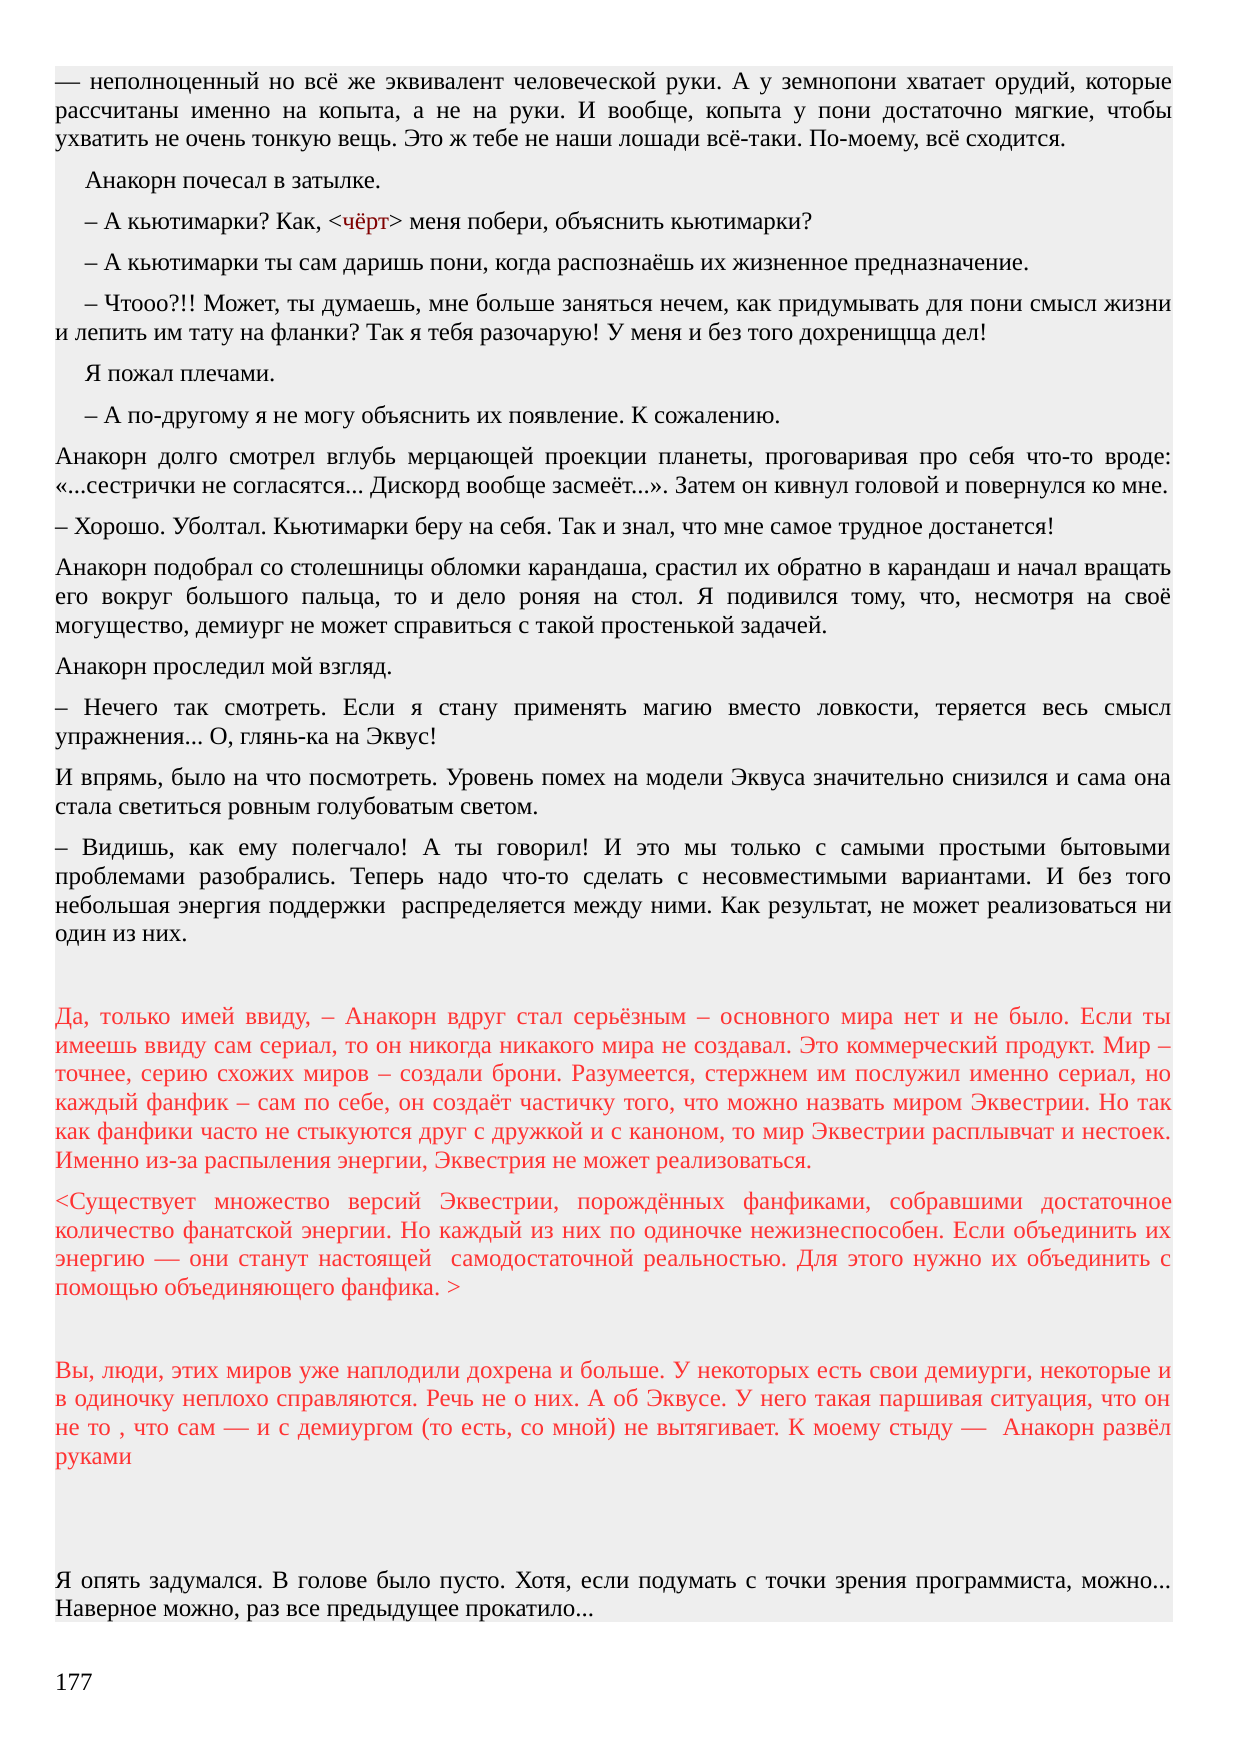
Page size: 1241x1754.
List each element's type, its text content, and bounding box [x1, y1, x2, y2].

text – А кьютимарки ты сам даришь пони, когда распознаёшь их жизненное предназначение. [55, 247, 1173, 276]
text — неполноценный но всё же эквивалент человеческой руки. А у земнопони хватает орудий, которые рассчитаны именно на копыта, а не на руки. И вообще, копыта у пони достаточно мягкие, чтобы ухватить не очень тонкую вещь. Это ж тебе не наши лошади всё-таки. По-моему, всё сходится. [55, 66, 1173, 152]
text Анакорн проследил мой взгляд. [55, 651, 1173, 680]
text <Существует множество версий Эквестрии, порождённых фанфиками, собравшими достаточное количество фанатской энергии. Но каждый из них по одиночке нежизнеспособен. Если объединить их энергию — они станут настоящей самодостаточной реальностью. Для этого нужно их объединить с помощью объединяющего фанфика. > [55, 1186, 1173, 1301]
text – Хорошо. Уболтал. Кьютимарки беру на себя. Так и знал, что мне самое трудное достанется! [55, 511, 1173, 540]
text Я пожал плечами. [55, 358, 1173, 387]
text Анакорн подобрал со столешницы обломки карандаша, срастил их обратно в карандаш и начал вращать его вокруг большого пальца, то и дело роняя на стол. Я подивился тому, что, несмотря на своё могущество, демиург не может справиться с такой простенькой задачей. [55, 552, 1173, 638]
text – Нечего так смотреть. Если я стану применять магию вместо ловкости, теряется весь смысл упражнения... О, глянь-ка на Эквус! [55, 692, 1173, 750]
text – А кьютимарки? Как, <чёрт> меня побери, объяснить кьютимарки? [55, 206, 1173, 235]
text Анакорн долго смотрел вглубь мерцающей проекции планеты, проговаривая про себя что-то вроде: «...сестрички не согласятся... Дискорд вообще засмеёт...». Затем он кивнул головой и повернулся ко мне. [55, 441, 1173, 498]
text – Чтооо?!! Может, ты думаешь, мне больше заняться нечем, как придумывать для пони смысл жизни и лепить им тату на фланки? Так я тебя разочарую! У меня и без того дохренищща дел! [55, 288, 1173, 346]
text Да, только имей ввиду, – Анакорн вдруг стал серьёзным – основного мира нет и не было. Если ты имеешь ввиду сам сериал, то он никогда никакого мира не создавал. Это коммерческий продукт. Мир – точнее, серию схожих миров – создали брони. Разумеется, стержнем им послужил именно сериал, но каждый фанфик – сам по себе, он создаёт частичку того, что можно назвать миром Эквестрии. Но так как фанфики часто не стыкуются друг с дружкой и с каноном, то мир Эквестрии расплывчат и нестоек. Именно из-за распыления энергии, Эквестрия не может реализоваться. [55, 1001, 1173, 1173]
text Анакорн почесал в затылке. [55, 165, 1173, 193]
text – А по-другому я не могу объяснить их появление. К сожалению. [55, 400, 1173, 428]
text Вы, люди, этих миров уже наплодили дохрена и больше. У некоторых есть свои демиурги, некоторые и в одиночку неплохо справляются. Речь не о них. А об Эквусе. У него такая паршивая ситуация, что он не то , что сам — и с демиургом (то есть, со мной) не вытягивает. К моему стыду — Анакорн развёл руками [55, 1355, 1173, 1470]
text – Видишь, как ему полегчало! А ты говорил! И это мы только с самыми простыми бытовыми проблемами разобрались. Теперь надо что-то сделать с несовместимыми вариантами. И без того небольшая энергия поддержки распределяется между ними. Как результат, не может реализоваться ни один из них. [55, 832, 1173, 947]
text И впрямь, было на что посмотреть. Уровень помех на модели Эквуса значительно снизился и сама она стала светиться ровным голубоватым светом. [55, 762, 1173, 820]
text Я опять задумался. В голове было пусто. Хотя, если подумать с точки зрения программиста, можно... Наверное можно, раз все предыдущее прокатило... [55, 1565, 1173, 1622]
